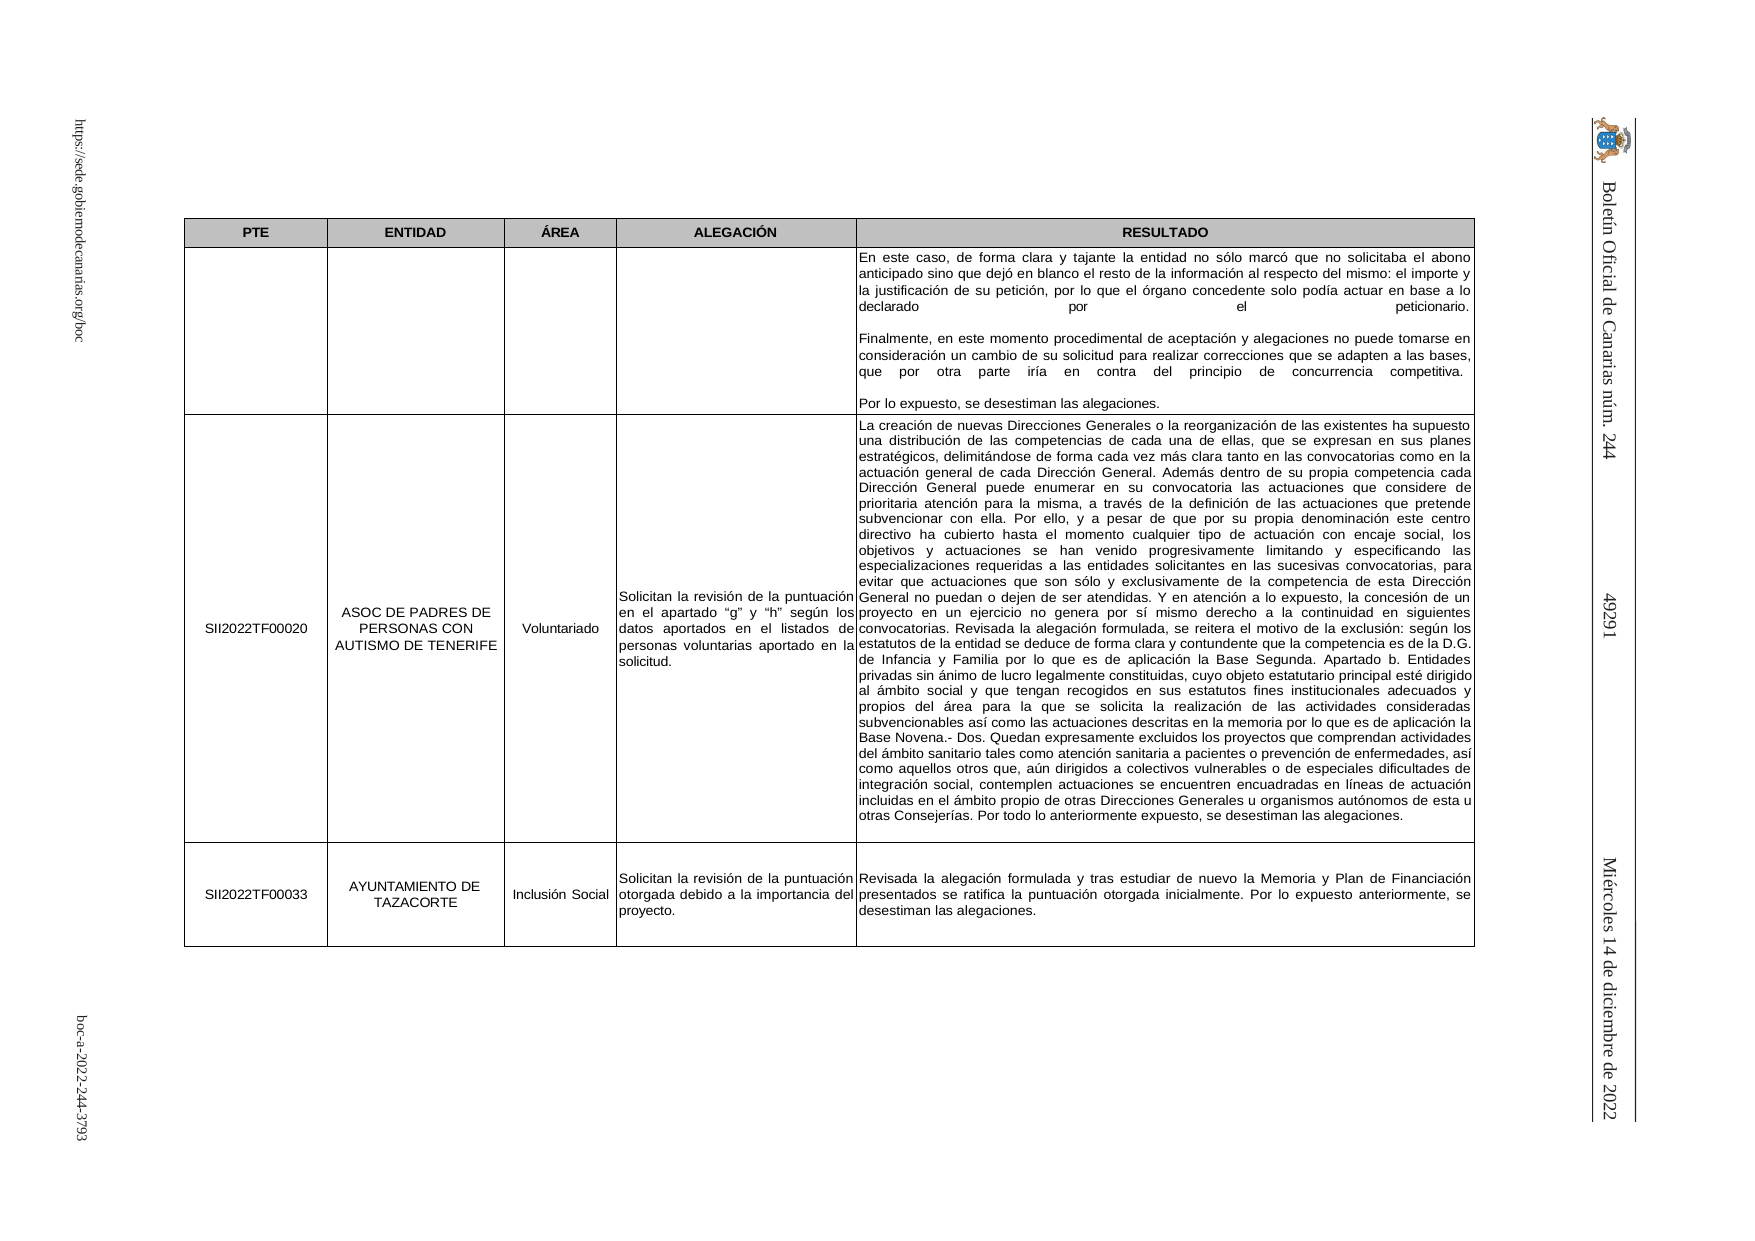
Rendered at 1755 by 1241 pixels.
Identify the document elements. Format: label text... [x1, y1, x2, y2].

table_header ALEGACIÓN [617, 219, 856, 247]
table_cell [505, 248, 616, 414]
table_cell AYUNTAMIENTO DE TAZACORTE [328, 843, 504, 946]
table_header RESULTADO [857, 219, 1474, 247]
table_cell En este caso, de forma clara y tajante la entidad no sólo marcó que no solicitaba el abono anticipado sino que dejó en blanco el resto de la información al respecto del mismo: el importe y la justificación de su petición, por lo que el órgano concedente solo podía actuar en base a lo declarado por el peticionario. Finalmente, en este momento procedimental de aceptación y alegaciones no puede tomarse en consideración un cambio de su solicitud para realizar correcciones que se adapten a las bases, que por otra parte iría en contra del principio de concurrencia competitiva. Por lo expuesto, se desestiman las alegaciones. [857, 248, 1474, 414]
table_cell SII2022TF00033 [185, 843, 327, 946]
text https://sede.gobiernodecanarias.org/boc [72, 119, 89, 352]
table_cell La creación de nuevas Direcciones Generales o la reorganización de las existentes ha supuesto una distribución de las competencias de cada una de ellas, que se expresan en sus planes estratégicos, delimitándose de forma cada vez más clara tanto en las convocatorias como en la actuación general de cada Dirección General. Además dentro de su propia competencia cada Dirección General puede enumerar en su convocatoria las actuaciones que considere de prioritaria atención para la misma, a través de la definición de las actuaciones que pretende subvencionar con ella. Por ello, y a pesar de que por su propia denominación este centro directivo ha cubierto hasta el momento cualquier tipo de actuación con encaje social, los objetivos y actuaciones se han venido progresivamente limitando y especificando las especializaciones requeridas a las entidades solicitantes en las sucesivas convocatorias, para evitar que actuaciones que son sólo y exclusivamente de la competencia de esta Dirección General no puedan o dejen de ser atendidas. Y en atención a lo expuesto, la concesión de un proyecto en un ejercicio no genera por sí mismo derecho a la continuidad en siguientes convocatorias. Revisada la alegación formulada, se reitera el motivo de la exclusión: según los estatutos de la entidad se deduce de forma clara y contundente que la competencia es de la D.G. de Infancia y Familia por lo que es de aplicación la Base Segunda. Apartado b. Entidades privadas sin ánimo de lucro legalmente constituidas, cuyo objeto estatutario principal esté dirigido al ámbito social y que tengan recogidos en sus estatutos fines institucionales adecuados y propios del área para la que se solicita la realización de las actividades consideradas subvencionables así como las actuaciones descritas en la memoria por lo que es de aplicación la Base Novena.- Dos. Quedan expresamente excluidos los proyectos que comprendan actividades del ámbito sanitario tales como atención sanitaria a pacientes o prevención de enfermedades, así como aquellos otros que, aún dirigidos a colectivos vulnerables o de especiales dificultades de integración social, contemplen actuaciones se encuentren encuadradas en líneas de actuación incluidas en el ámbito propio de otras Direcciones Generales u organismos autónomos de esta u otras Consejerías. Por todo lo anteriormente expuesto, se desestiman las alegaciones. [857, 415, 1474, 842]
table_cell Inclusión Social [505, 843, 616, 946]
table_cell Solicitan la revisión de la puntuación otorgada debido a la importancia del proyecto. [617, 843, 856, 946]
text Boletín Oficial de Canarias núm. 244 [1599, 181, 1621, 462]
table_header ÁREA [505, 219, 616, 247]
table_cell [328, 248, 504, 414]
text Miércoles 14 de diciembre de 2022 [1600, 857, 1621, 1124]
table_header PTE [185, 219, 327, 247]
table_cell [617, 248, 856, 414]
table_cell Voluntariado [505, 415, 616, 842]
text 49291 [1600, 593, 1621, 642]
table_cell ASOC DE PADRES DE PERSONAS CON AUTISMO DE TENERIFE [328, 415, 504, 842]
text boc-a-2022-244-3793 [74, 1016, 91, 1145]
table_header ENTIDAD [328, 219, 504, 247]
table_cell SII2022TF00020 [185, 415, 327, 842]
table_cell Solicitan la revisión de la puntuación en el apartado “g” y “h” según los datos aportados en el listados de personas voluntarias aportado en la solicitud. [617, 415, 856, 842]
table_cell [185, 248, 327, 414]
table_cell Revisada la alegación formulada y tras estudiar de nuevo la Memoria y Plan de Financiación presentados se ratifica la puntuación otorgada inicialmente. Por lo expuesto anteriormente, se desestiman las alegaciones. [857, 843, 1474, 946]
